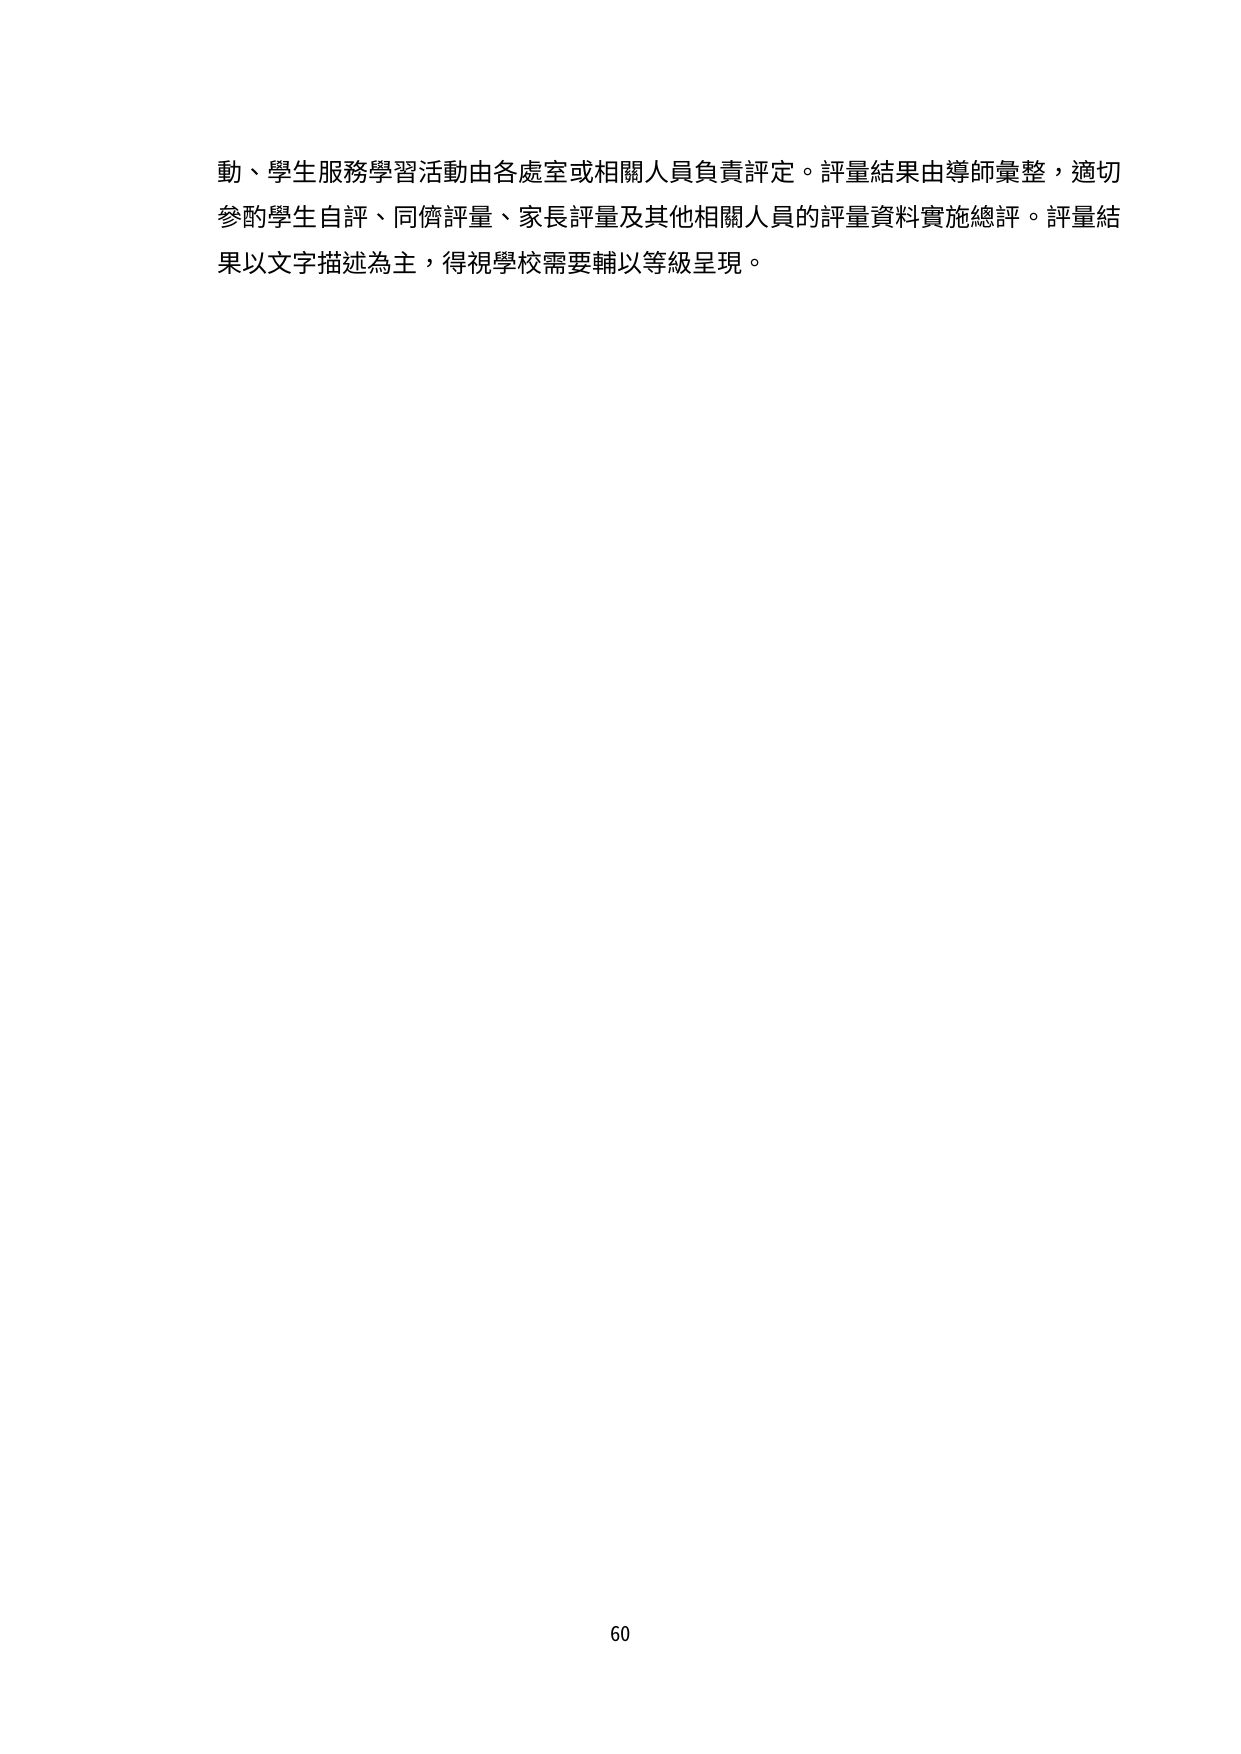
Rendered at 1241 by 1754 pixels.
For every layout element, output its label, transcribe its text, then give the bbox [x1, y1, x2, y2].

text 動、學生服務學習活動由各處室或相關人員負責評定。評量結果由導師彙整，適切參酌學生自評、同儕評量、家長評量及其他相關人員的評量資料實施總評。評量結果以文字描述為主，得視學校需要輔以等級呈現。 [147, 144, 1122, 282]
